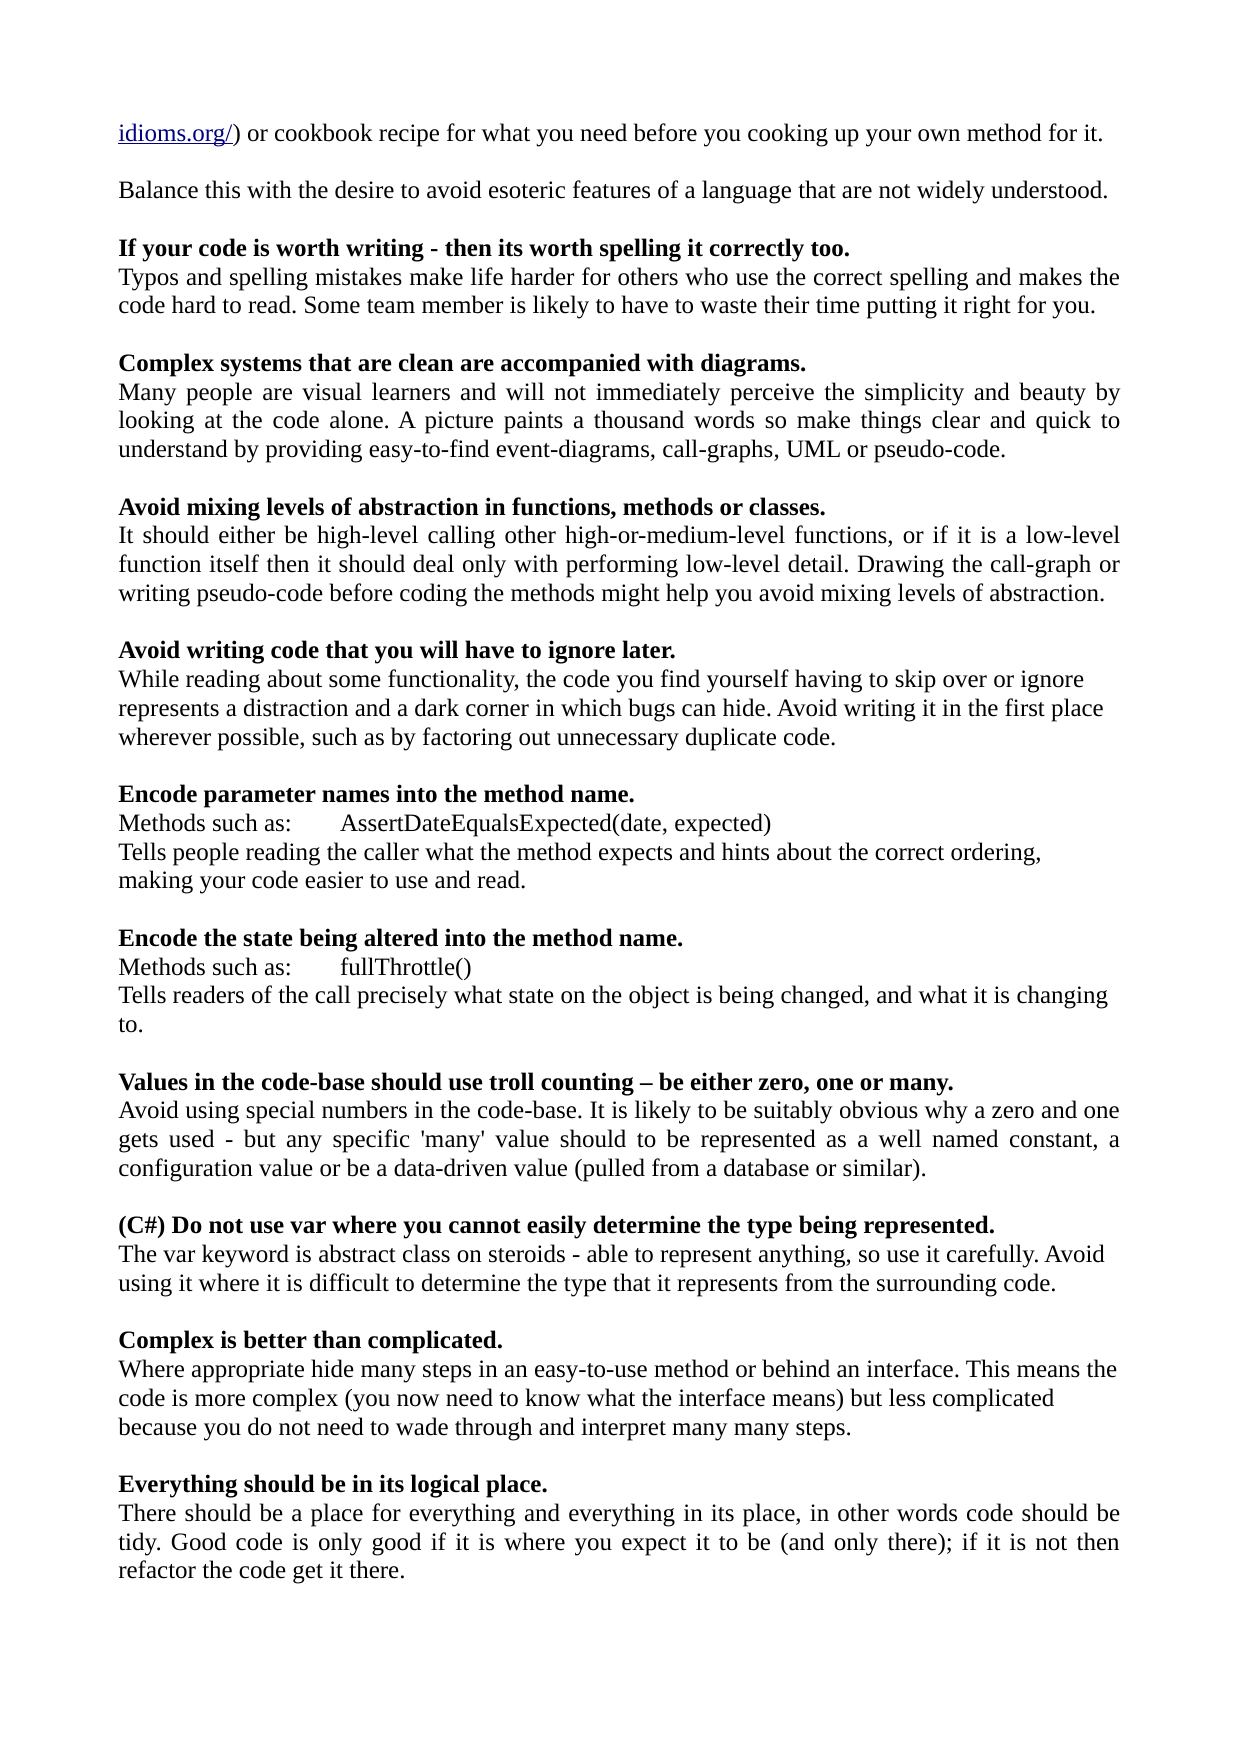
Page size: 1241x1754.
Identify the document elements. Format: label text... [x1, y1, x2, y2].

text (C#) Do not use var where you cannot easily determine the type being represented. [118, 1211, 1122, 1239]
text Values in the code-base should use troll counting – be either zero, one or many. [118, 1067, 1122, 1096]
text Typos and spelling mistakes make life harder for others who use the correct spelling and makes the code hard to read. Some team member is likely to have to waste their time putting it right for you. [118, 262, 1122, 319]
text Complex is better than complicated. [118, 1326, 1122, 1354]
text While reading about some functionality, the code you find yourself having to skip over or ignore represents a distraction and a dark corner in which bugs can hide. Avoid writing it in the first place wherever possible, such as by factoring out unnecessary duplicate code. [118, 664, 1122, 751]
text Avoid writing code that you will have to ignore later. [118, 636, 1122, 664]
text Tells people reading the caller what the method expects and hints about the correct ordering, making your code easier to use and read. [118, 837, 1122, 894]
text idioms.org/) or cookbook recipe for what you need before you cooking up your own method for it. [118, 118, 1122, 147]
text The var keyword is abstract class on steroids - able to represent anything, so use it carefully. Avoid using it where it is difficult to determine the type that it represents from the surrounding code. [118, 1239, 1122, 1297]
text Where appropriate hide many steps in an easy-to-use method or behind an interface. This means the code is more complex (you now need to know what the interface means) but less complicated because you do not need to wade through and interpret many many steps. [118, 1354, 1122, 1441]
text Complex systems that are clean are accompanied with diagrams. [118, 348, 1122, 377]
text Balance this with the desire to avoid esoteric features of a language that are not widely understood. [118, 176, 1122, 204]
text Methods such as: fullThrottle() [118, 952, 1122, 981]
text It should either be high-level calling other high-or-medium-level functions, or if it is a low-level function itself then it should deal only with performing low-level detail. Drawing the call-graph or writing pseudo-code before coding the methods might help you avoid mixing levels of abstraction. [118, 521, 1122, 607]
text Many people are visual learners and will not immediately perceive the simplicity and beauty by looking at the code alone. A picture paints a thousand words so make things clear and quick to understand by providing easy-to-find event-diagrams, call-graphs, UML or pseudo-code. [118, 377, 1122, 463]
text Encode parameter names into the method name. [118, 779, 1122, 808]
text Avoid mixing levels of abstraction in functions, methods or classes. [118, 492, 1122, 521]
text Encode the state being altered into the method name. [118, 923, 1122, 952]
text If your code is worth writing - then its worth spelling it correctly too. [118, 233, 1122, 262]
text Everything should be in its logical place. [118, 1469, 1122, 1498]
text There should be a place for everything and everything in its place, in other words code should be tidy. Good code is only good if it is where you expect it to be (and only there); if it is not then refactor the code get it there. [118, 1498, 1122, 1584]
text Avoid using special numbers in the code-base. It is likely to be suitably obvious why a zero and one gets used - but any specific 'many' value should to be represented as a well named constant, a configuration value or be a data-driven value (pulled from a database or similar). [118, 1096, 1122, 1182]
text Tells readers of the call precisely what state on the object is being changed, and what it is changing to. [118, 981, 1122, 1038]
text Methods such as: AssertDateEqualsExpected(date, expected) [118, 808, 1122, 837]
